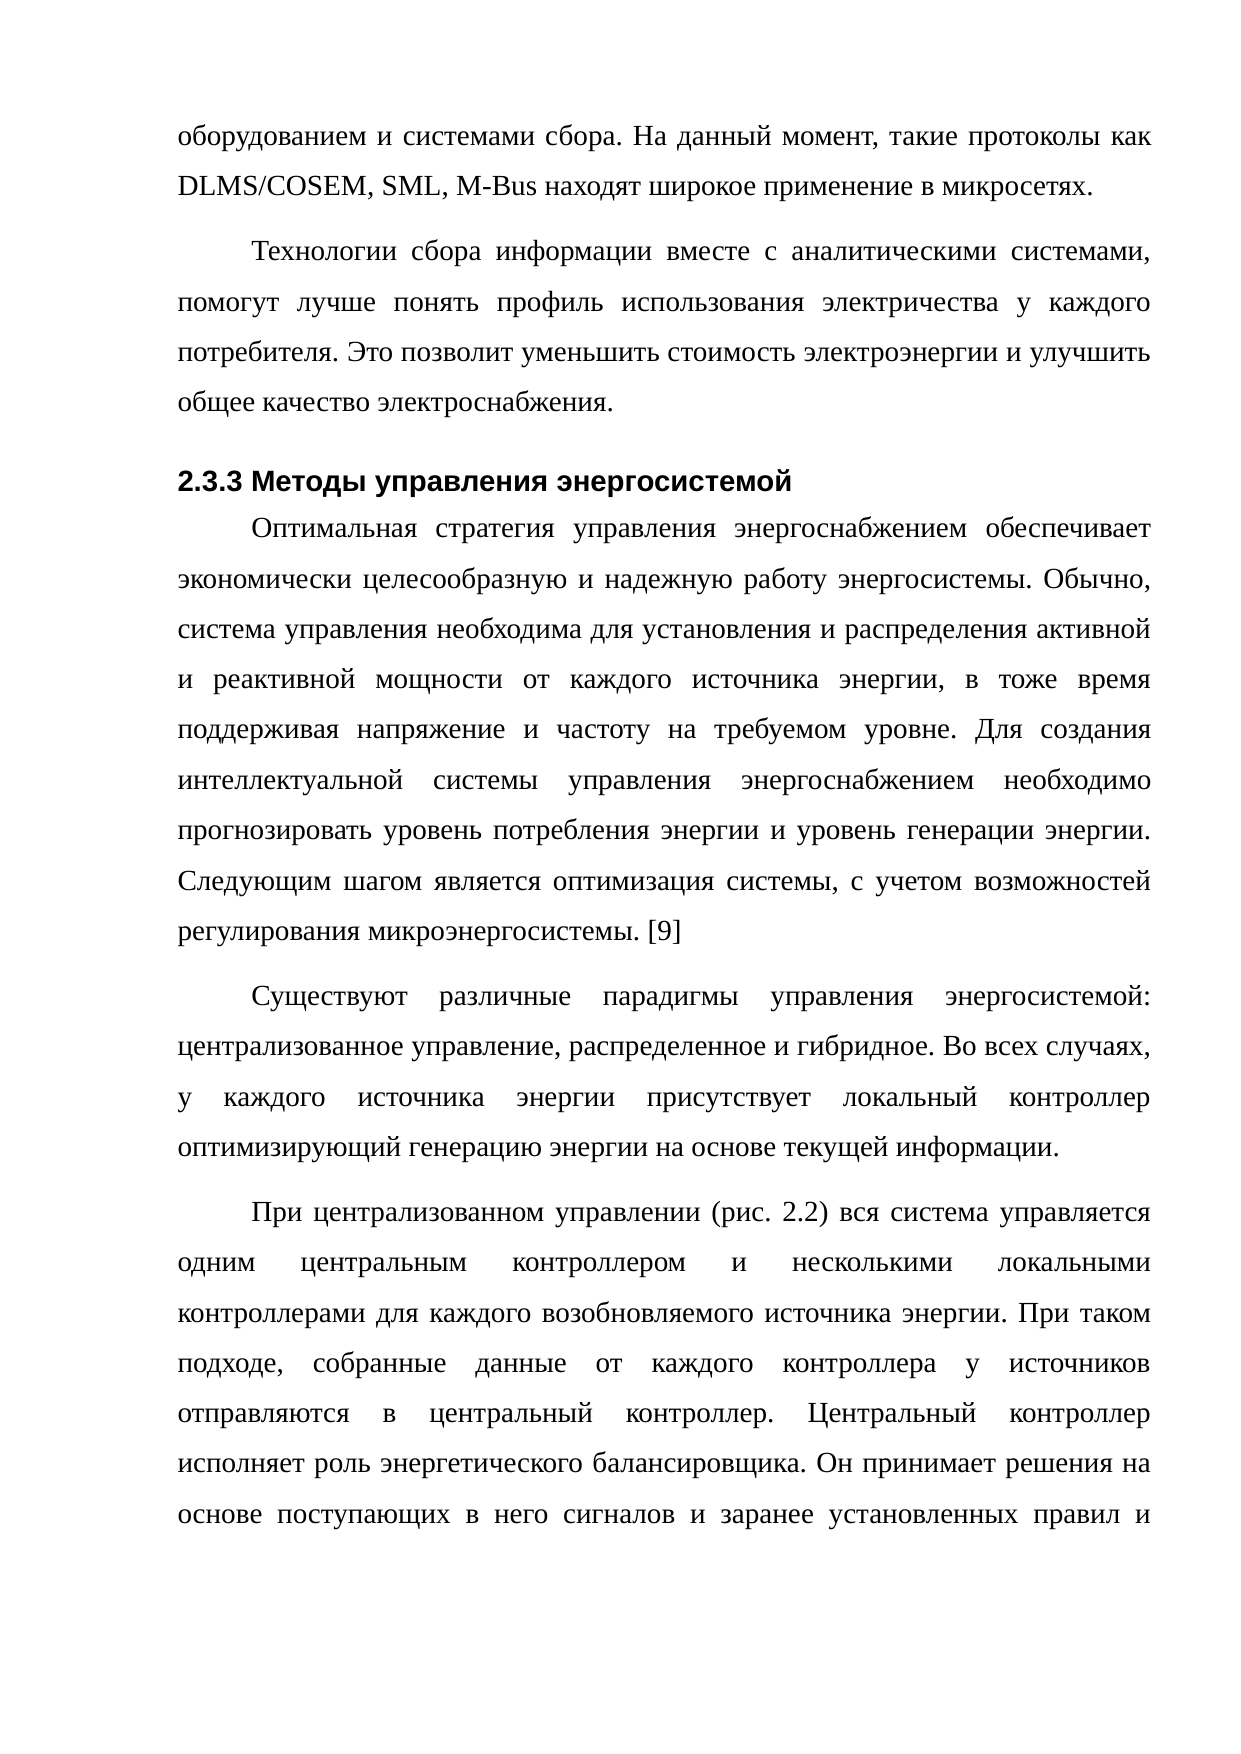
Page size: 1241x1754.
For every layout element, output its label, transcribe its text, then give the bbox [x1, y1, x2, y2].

text Оптимальная стратегия управления энергоснабжением обеспечивает экономически целесообразную и надежную работу энергосистемы. Обычно, система управления необходима для установления и распределения активной и реактивной мощности от каждого источника энергии, в тоже время поддерживая напряжение и частоту на требуемом уровне. Для создания интеллектуальной системы управления энергоснабжением необходимо прогнозировать уровень потребления энергии и уровень генерации энергии. Следующим шагом является оптимизация системы, с учетом возможностей регулирования микроэнергосистемы. [9] [177, 510, 1152, 946]
text Технологии сбора информации вместе с аналитическими системами, помогут лучше понять профиль использования электричества у каждого потребителя. Это позволит уменьшить стоимость электроэнергии и улучшить общее качество электроснабжения. [177, 233, 1152, 418]
text оборудованием и системами сбора. На данный момент, такие протоколы как DLMS/COSEM, SML, M-Bus находят широкое применение в микросетях. [177, 118, 1152, 202]
text Существуют различные парадигмы управления энергосистемой: централизованное управление, распределенное и гибридное. Во всех случаях, у каждого источника энергии присутствует локальный контроллер оптимизирующий генерацию энергии на основе текущей информации. [177, 978, 1152, 1162]
text При централизованном управлении (рис. 2.2) вся система управляется одним центральным контроллером и несколькими локальными контроллерами для каждого возобновляемого источника энергии. При таком подходе, собранные данные от каждого контроллера у источников отправляются в центральный контроллер. Центральный контроллер исполняет роль энергетического балансировщика. Он принимает решения на основе поступающих в него сигналов и заранее установленных правил и [177, 1194, 1152, 1529]
subtitle 2.3.3 Методы управления энергосистемой [177, 464, 1152, 498]
